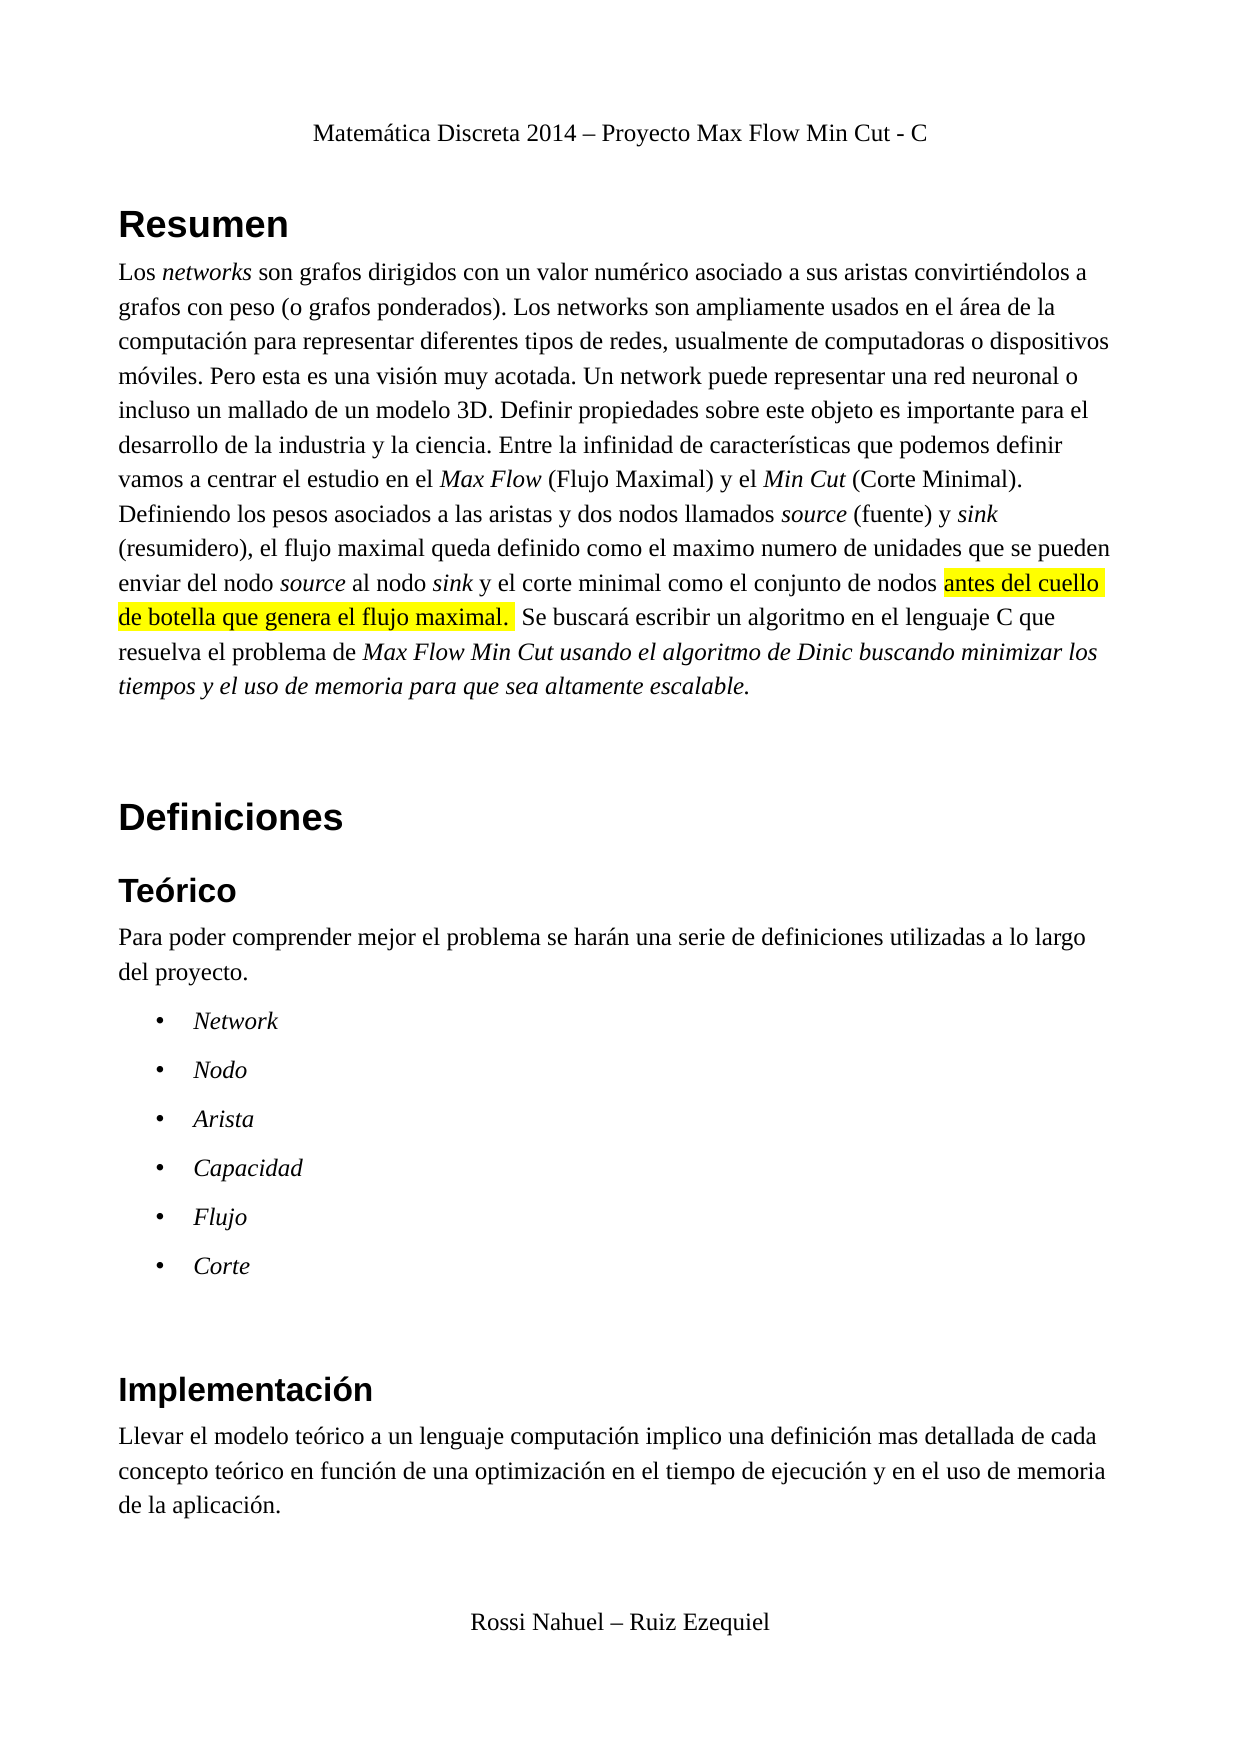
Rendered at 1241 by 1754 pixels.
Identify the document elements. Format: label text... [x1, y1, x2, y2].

text Para poder comprender mejor el problema se harán una serie de definiciones utilizadas a lo largo del proyecto. [118, 922, 1122, 986]
list Nodo [156, 1055, 1122, 1084]
list Capacidad [156, 1153, 1122, 1182]
text Los networks son grafos dirigidos con un valor numérico asociado a sus aristas convirtiéndolos a grafos con peso (o grafos ponderados). Los networks son ampliamente usados en el área de la computación para representar diferentes tipos de redes, usualmente de computadoras o dispositivos móviles. Pero esta es una visión muy acotada. Un network puede representar una red neuronal o incluso un mallado de un modelo 3D. Definir propiedades sobre este objeto es importante para el desarrollo de la industria y la ciencia. Entre la infinidad de características que podemos definir vamos a centrar el estudio en el Max Flow (Flujo Maximal) y el Min Cut (Corte Minimal). Definiendo los pesos asociados a las aristas y dos nodos llamados source (fuente) y sink (resumidero), el flujo maximal queda definido como el maximo numero de unidades que se pueden enviar del nodo source al nodo sink y el corte minimal como el conjunto de nodos antes del cuello de botella que genera el flujo maximal. Se buscará escribir un algoritmo en el lenguaje C que resuelva el problema de Max Flow Min Cut usando el algoritmo de Dinic buscando minimizar los tiempos y el uso de memoria para que sea altamente escalable. [118, 257, 1122, 700]
list Network [156, 1006, 1122, 1035]
subtitle Implementación [118, 1370, 1122, 1409]
subtitle Definiciones [118, 794, 1122, 838]
text Llevar el modelo teórico a un lenguaje computación implico una definición mas detallada de cada concepto teórico en función de una optimización en el tiempo de ejecución y en el uso de memoria de la aplicación. [118, 1421, 1122, 1519]
subtitle Resumen [118, 201, 1122, 245]
list Arista [156, 1104, 1122, 1133]
subtitle Teórico [118, 871, 1122, 910]
list Corte [156, 1251, 1122, 1280]
list Flujo [156, 1202, 1122, 1231]
